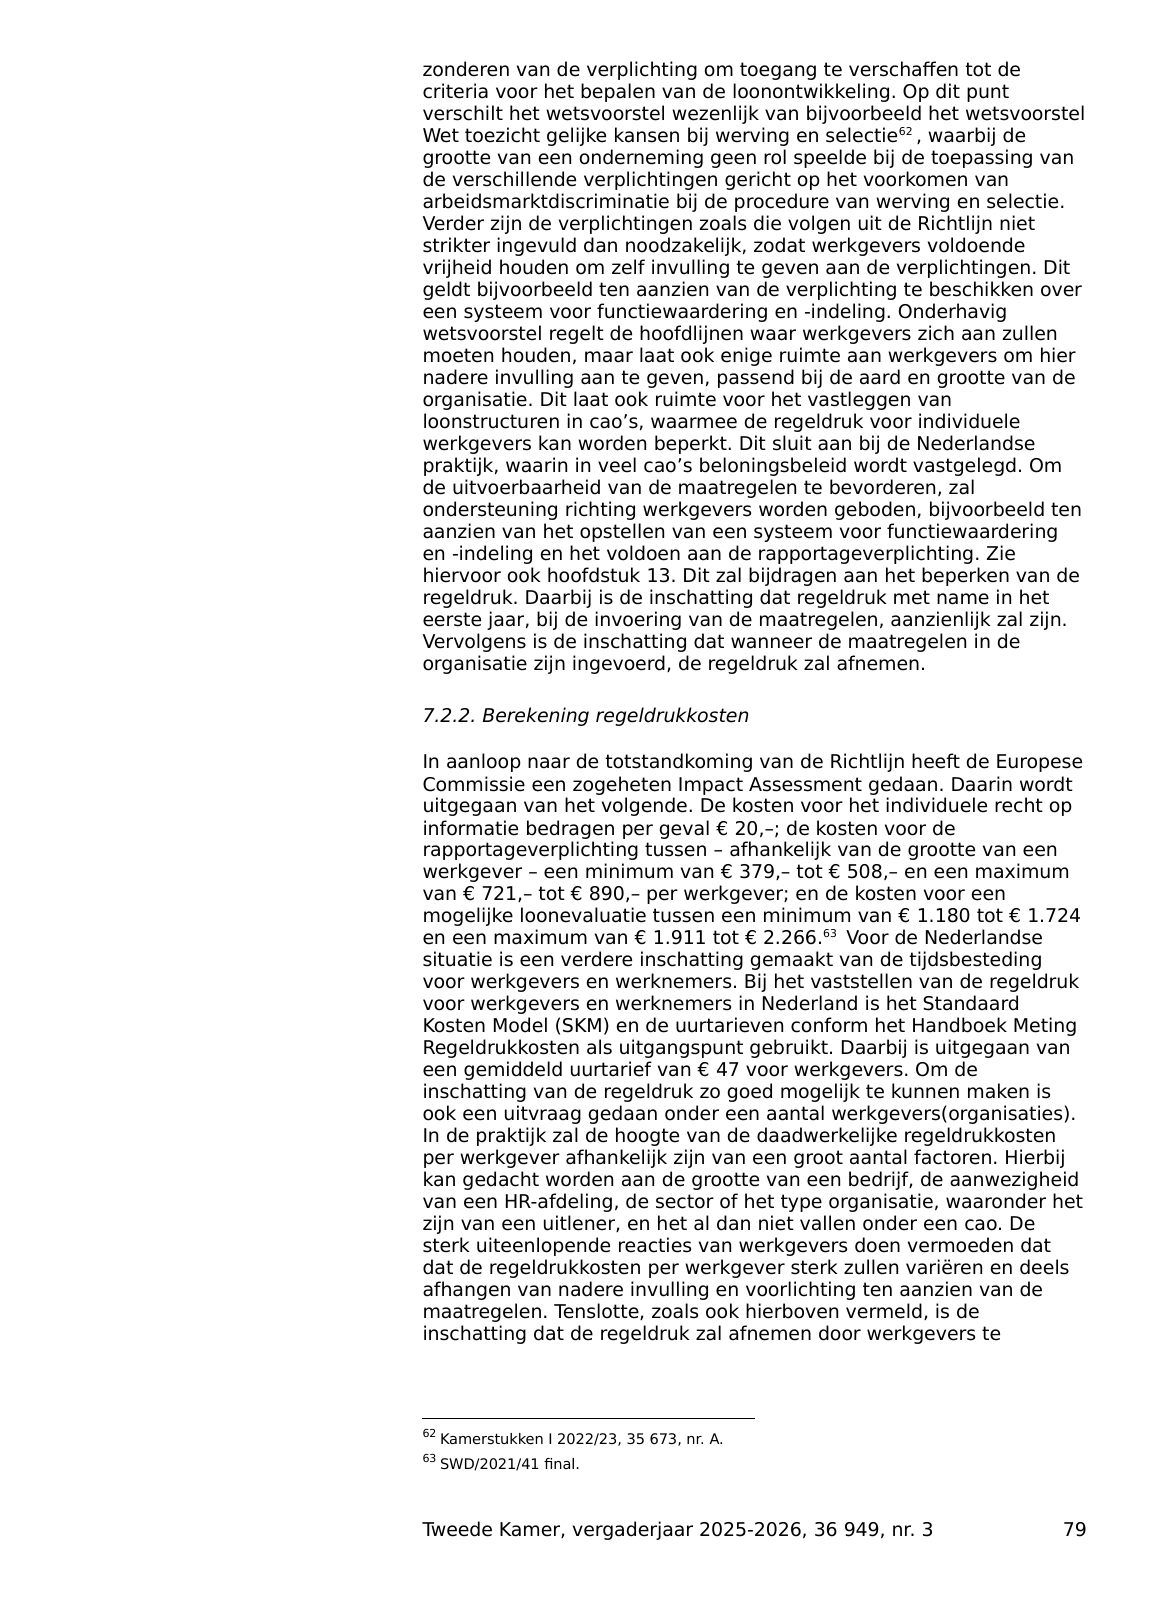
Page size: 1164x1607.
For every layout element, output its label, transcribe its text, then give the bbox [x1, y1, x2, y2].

text zonderen van de verplichting om toegang te verschaffen tot de criteria voor het bepalen van de loonontwikkeling. Op dit punt verschilt het wetsvoorstel wezenlijk van bijvoorbeeld het wetsvoorstel Wet toezicht gelijke kansen bij werving en selectie, waarbij de grootte van een onderneming geen rol speelde bij de toepassing van de verschillende verplichtingen gericht op het voorkomen van arbeidsmarktdiscriminatie bij de procedure van werving en selectie. Verder zijn de verplichtingen zoals die volgen uit de Richtlijn niet strikter ingevuld dan noodzakelijk, zodat werkgevers voldoende vrijheid houden om zelf invulling te geven aan de verplichtingen. Dit geldt bijvoorbeeld ten aanzien van de verplichting te beschikken over een systeem voor functiewaardering en -indeling. Onderhavig wetsvoorstel regelt de hoofdlijnen waar werkgevers zich aan zullen moeten houden, maar laat ook enige ruimte aan werkgevers om hier nadere invulling aan te geven, passend bij de aard en grootte van de organisatie. Dit laat ook ruimte voor het vastleggen van loonstructuren in cao’s, waarmee de regeldruk voor individuele werkgevers kan worden beperkt. Dit sluit aan bij de Nederlandse praktijk, waarin in veel cao’s beloningsbeleid wordt vastgelegd. Om de uitvoerbaarheid van de maatregelen te bevorderen, zal ondersteuning richting werkgevers worden geboden, bijvoorbeeld ten aanzien van het opstellen van een systeem voor functiewaardering en -indeling en het voldoen aan de rapportageverplichting. Zie hiervoor ook hoofdstuk 13. Dit zal bijdragen aan het beperken van de regeldruk. Daarbij is de inschatting dat regeldruk met name in het eerste jaar, bij de invoering van de maatregelen, aanzienlijk zal zijn. Vervolgens is de inschatting dat wanneer de maatregelen in de organisatie zijn ingevoerd, de regeldruk zal afnemen. [422, 59, 1087, 674]
subtitle 7.2.2. Berekening regeldrukkosten [422, 704, 1087, 726]
text In aanloop naar de totstandkoming van de Richtlijn heeft de Europese Commissie een zogeheten Impact Assessment gedaan. Daarin wordt uitgegaan van het volgende. De kosten voor het individuele recht op informatie bedragen per geval € 20,–; de kosten voor de rapportageverplichting tussen – afhankelijk van de grootte van een werkgever – een minimum van € 379,– tot € 508,– en een maximum van € 721,– tot € 890,– per werkgever; en de kosten voor een mogelijke loonevaluatie tussen een minimum van € 1.180 tot € 1.724 en een maximum van € 1.911 tot € 2.266. Voor de Nederlandse situatie is een verdere inschatting gemaakt van de tijdsbesteding voor werkgevers en werknemers. Bij het vaststellen van de regeldruk voor werkgevers en werknemers in Nederland is het Standaard Kosten Model (SKM) en de uurtarieven conform het Handboek Meting Regeldrukkosten als uitgangspunt gebruikt. Daarbij is uitgegaan van een gemiddeld uurtarief van € 47 voor werkgevers. Om de inschatting van de regeldruk zo goed mogelijk te kunnen maken is ook een uitvraag gedaan onder een aantal werkgevers(organisaties). In de praktijk zal de hoogte van de daadwerkelijke regeldrukkosten per werkgever afhankelijk zijn van een groot aantal factoren. Hierbij kan gedacht worden aan de grootte van een bedrijf, de aanwezigheid van een HR-afdeling, de sector of het type organisatie, waaronder het zijn van een uitlener, en het al dan niet vallen onder een cao. De sterk uiteenlopende reacties van werkgevers doen vermoeden dat dat de regeldrukkosten per werkgever sterk zullen variëren en deels afhangen van nadere invulling en voorlichting ten aanzien van de maatregelen. Tenslotte, zoals ook hierboven vermeld, is de inschatting dat de regeldruk zal afnemen door werkgevers te [422, 751, 1087, 1345]
text SWD/2021/41 final. [422, 1452, 1087, 1474]
text Kamerstukken I 2022/23, 35 673, nr. A. [422, 1427, 1087, 1449]
